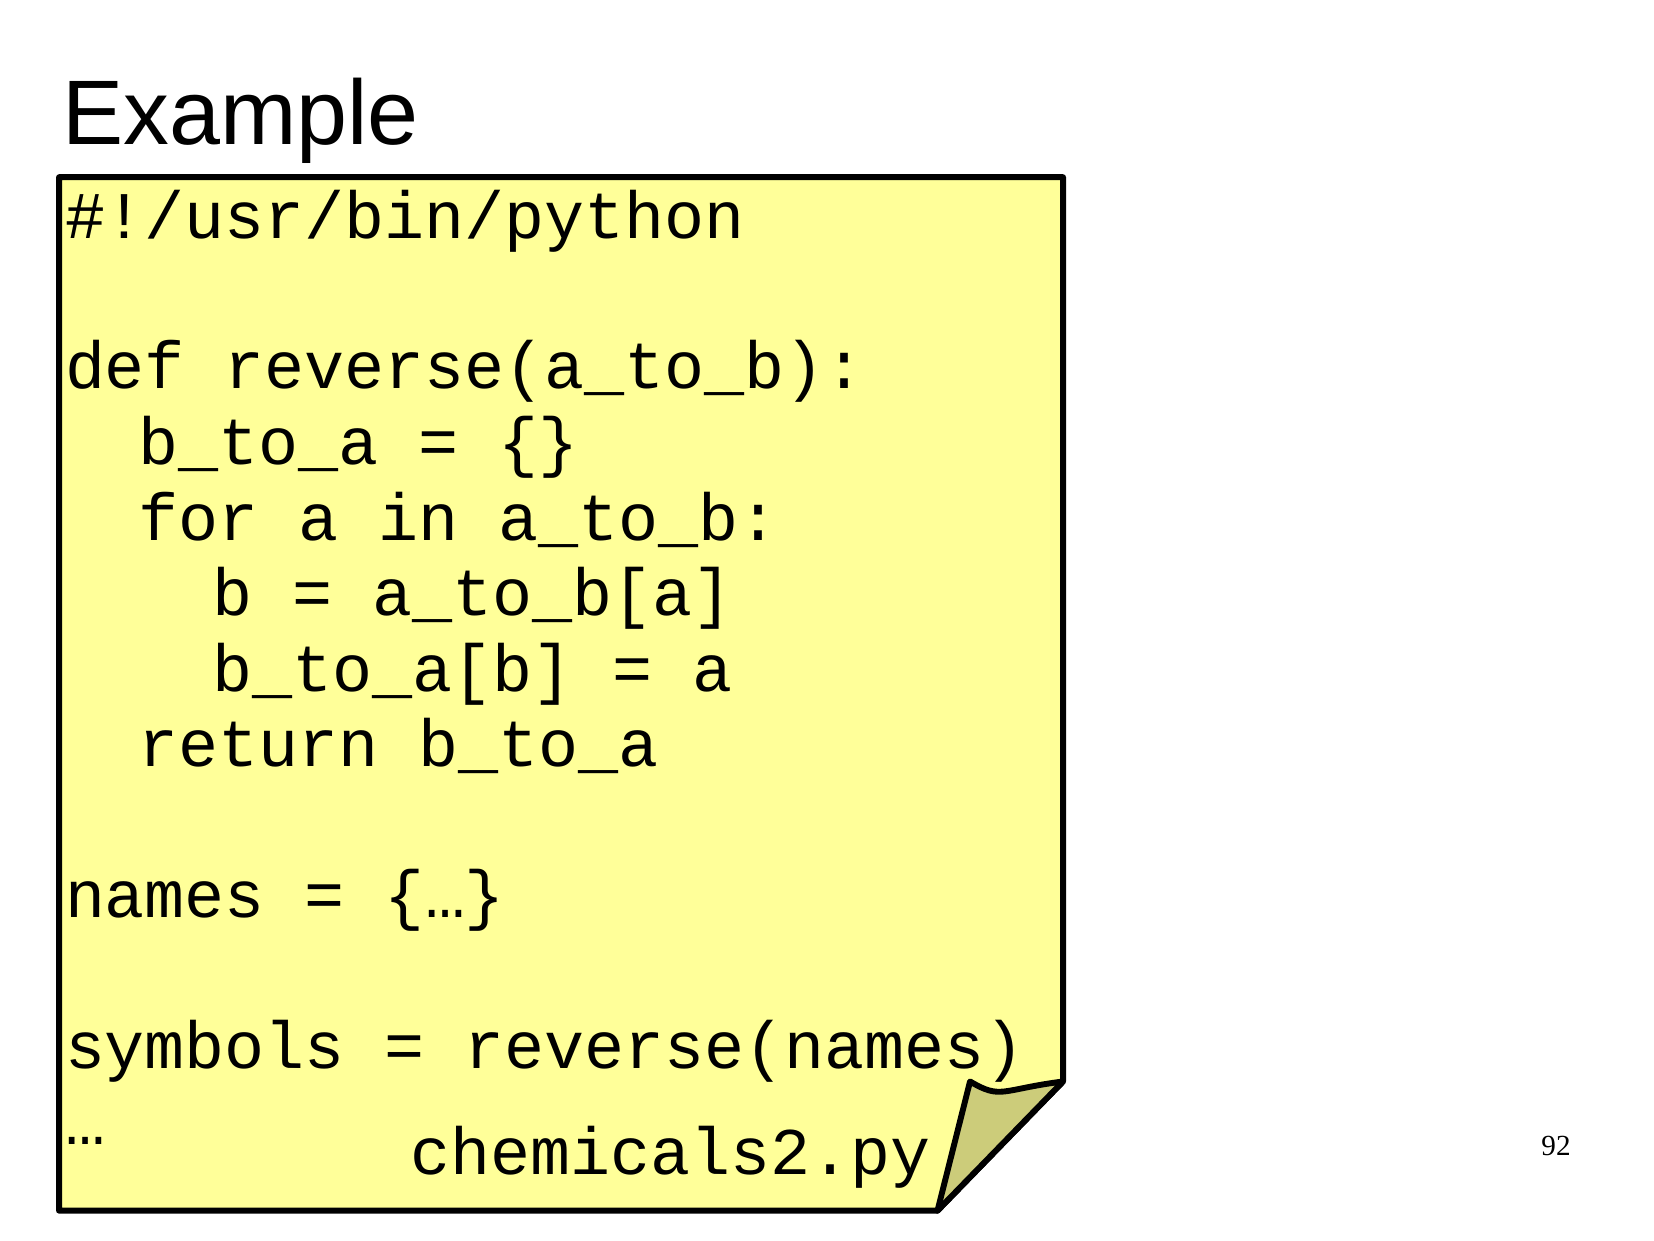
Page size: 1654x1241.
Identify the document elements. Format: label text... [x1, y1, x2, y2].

text_box Example [59, 59, 423, 168]
text_box #!/usr/bin/python def reverse(a_to_b): b_to_a = {} for a in a_to_b: b = a_to_b[a] b_to_a[b] = a return b_to_a names = {…} symbols = reverse(names) … [59, 177, 1064, 1211]
text_box chemicals2.py [407, 1116, 934, 1210]
